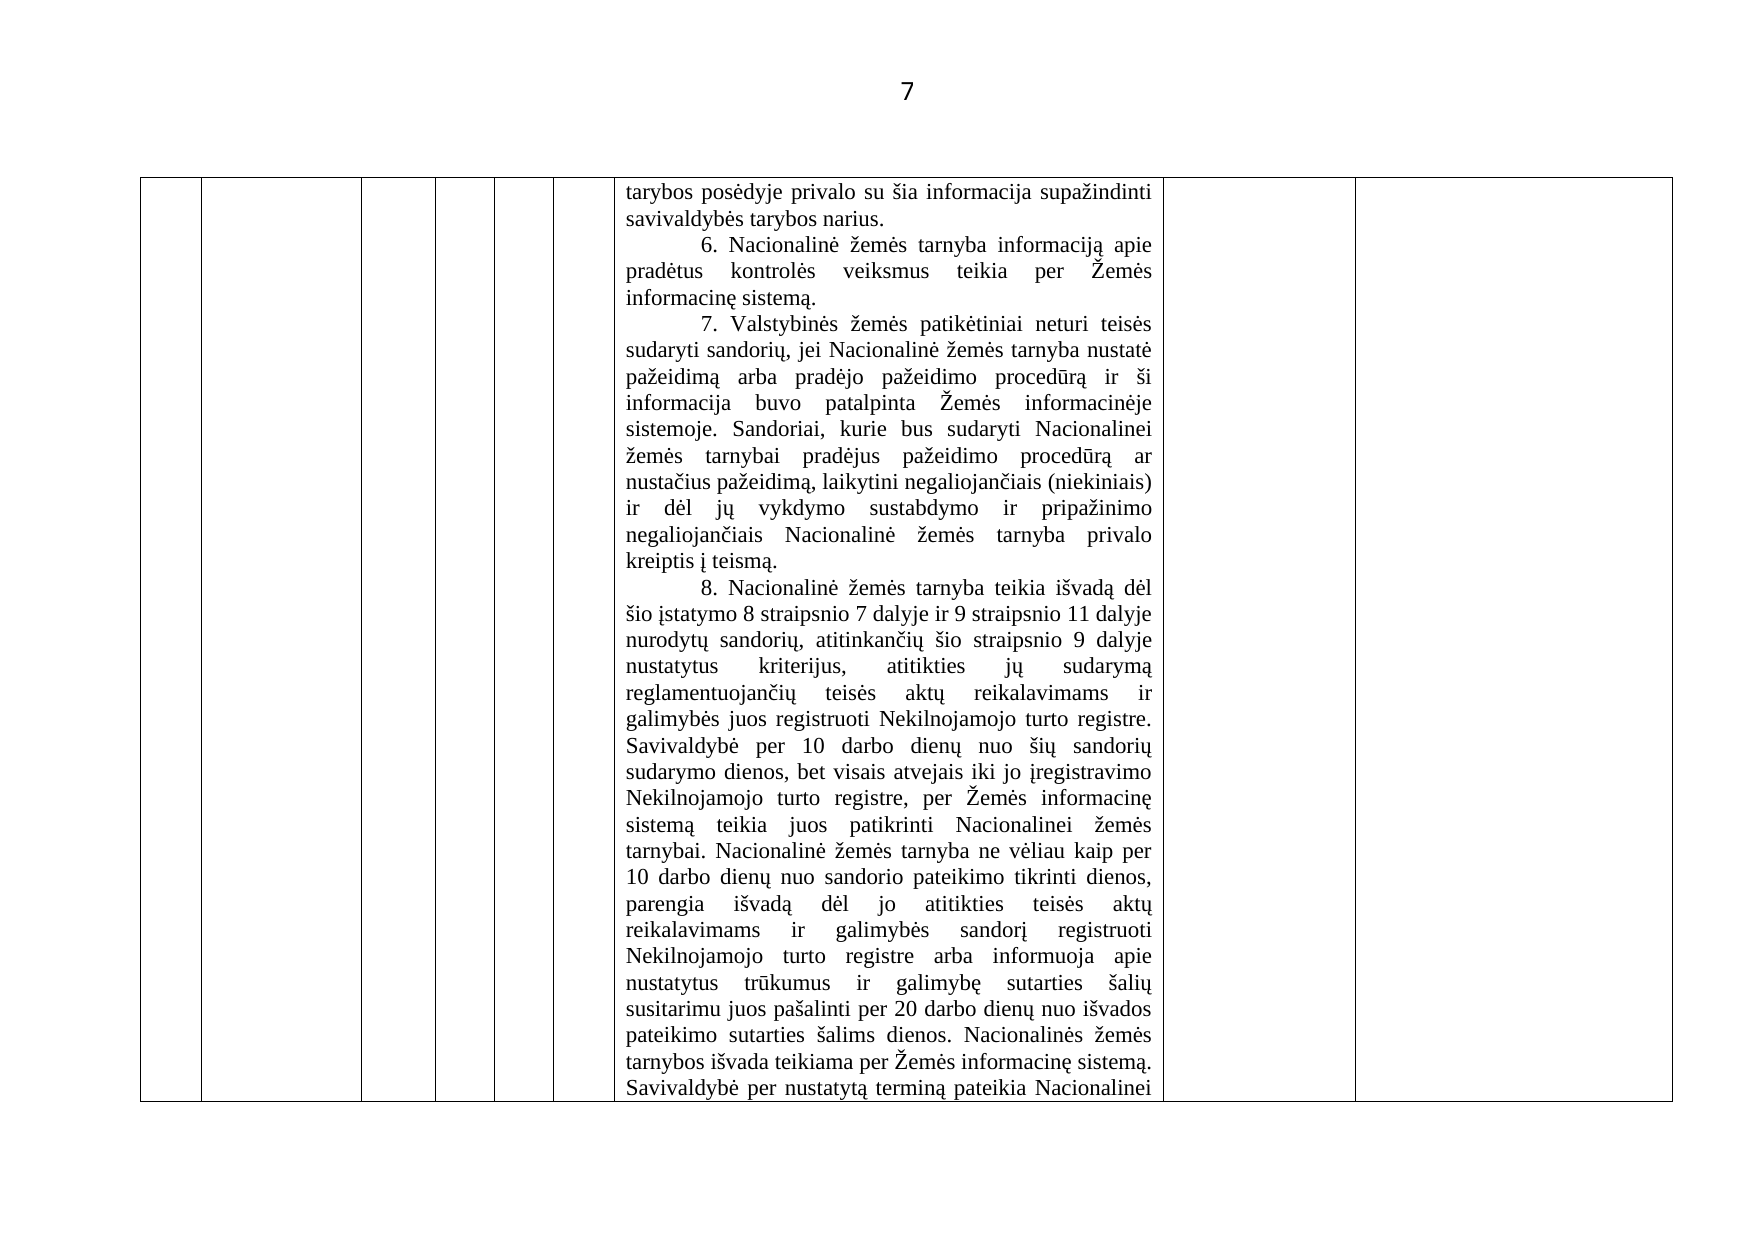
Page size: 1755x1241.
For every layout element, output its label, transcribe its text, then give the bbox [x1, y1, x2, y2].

table_cell [141, 178, 201, 1101]
table_cell [1164, 178, 1355, 1101]
table_cell [554, 178, 614, 1101]
table_cell [202, 178, 361, 1101]
table_cell [495, 178, 553, 1101]
table_cell [362, 178, 435, 1101]
table_cell tarybos posėdyje privalo su šia informacija supažindinti savivaldybės tarybos narius. 6. Nacionalinė žemės tarnyba informaciją apie pradėtus kontrolės veiksmus teikia per Žemės informacinę sistemą. 7. Valstybinės žemės patikėtiniai neturi teisės sudaryti sandorių, jei Nacionalinė žemės tarnyba nustatė pažeidimą arba pradėjo pažeidimo procedūrą ir ši informacija buvo patalpinta Žemės informacinėje sistemoje. Sandoriai, kurie bus sudaryti Nacionalinei žemės tarnybai pradėjus pažeidimo procedūrą ar nustačius pažeidimą, laikytini negaliojančiais (niekiniais) ir dėl jų vykdymo sustabdymo ir pripažinimo negaliojančiais Nacionalinė žemės tarnyba privalo kreiptis į teismą. 8. Nacionalinė žemės tarnyba teikia išvadą dėl šio įstatymo 8 straipsnio 7 dalyje ir 9 straipsnio 11 dalyje nurodytų sandorių, atitinkančių šio straipsnio 9 dalyje nustatytus kriterijus, atitikties jų sudarymą reglamentuojančių teisės aktų reikalavimams ir galimybės juos registruoti Nekilnojamojo turto registre. Savivaldybė per 10 darbo dienų nuo šių sandorių sudarymo dienos, bet visais atvejais iki jo įregistravimo Nekilnojamojo turto registre, per Žemės informacinę sistemą teikia juos patikrinti Nacionalinei žemės tarnybai. Nacionalinė žemės tarnyba ne vėliau kaip per 10 darbo dienų nuo sandorio pateikimo tikrinti dienos, parengia išvadą dėl jo atitikties teisės aktų reikalavimams ir galimybės sandorį registruoti Nekilnojamojo turto registre arba informuoja apie nustatytus trūkumus ir galimybę sutarties šalių susitarimu juos pašalinti per 20 darbo dienų nuo išvados pateikimo sutarties šalims dienos. Nacionalinės žemės tarnybos išvada teikiama per Žemės informacinę sistemą. Savivaldybė per nustatytą terminą pateikia Nacionalinei [615, 178, 1163, 1101]
table_cell [436, 178, 494, 1101]
table_cell [1356, 178, 1672, 1101]
